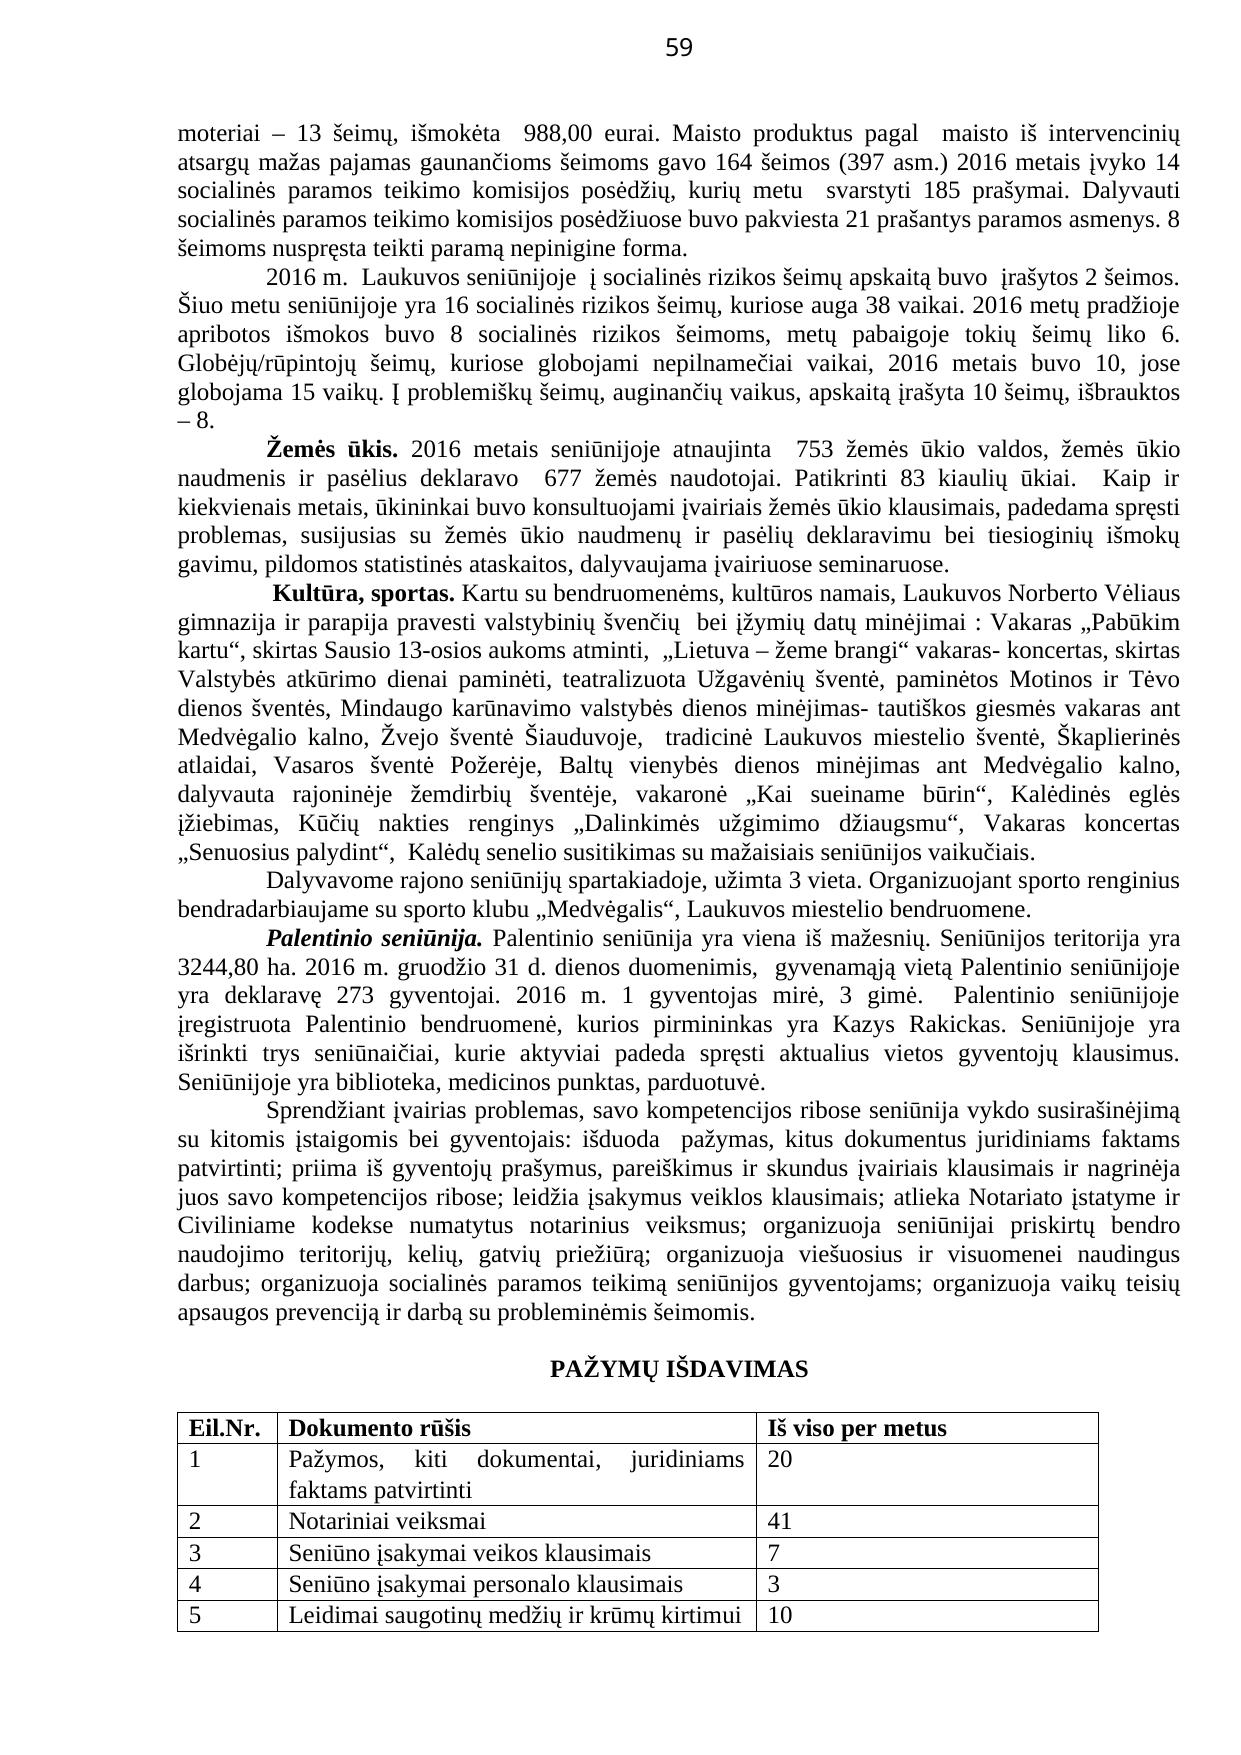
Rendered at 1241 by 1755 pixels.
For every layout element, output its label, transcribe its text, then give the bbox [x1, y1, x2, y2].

table_cell Leidimai saugotinų medžių ir krūmų kirtimui [278, 1601, 756, 1631]
text Sprendžiant įvairias problemas, savo kompetencijos ribose seniūnija vykdo susirašinėjimą su kitomis įstaigomis bei gyventojais: išduoda pažymas, kitus dokumentus juridiniams faktams patvirtinti; priima iš gyventojų prašymus, pareiškimus ir skundus įvairiais klausimais ir nagrinėja juos savo kompetencijos ribose; leidžia įsakymus veiklos klausimais; atlieka Notariato įstatyme ir Civiliniame kodekse numatytus notarinius veiksmus; organizuoja seniūnijai priskirtų bendro naudojimo teritorijų, kelių, gatvių priežiūrą; organizuoja viešuosius ir visuomenei naudingus darbus; organizuoja socialinės paramos teikimą seniūnijos gyventojams; organizuoja vaikų teisių apsaugos prevenciją ir darbą su probleminėmis šeimomis. [177, 1096, 1181, 1326]
table_cell 1 [178, 1444, 277, 1505]
text moteriai – 13 šeimų, išmokėta 988,00 eurai. Maisto produktus pagal maisto iš intervencinių atsargų mažas pajamas gaunančioms šeimoms gavo 164 šeimos (397 asm.) 2016 metais įvyko 14 socialinės paramos teikimo komisijos posėdžių, kurių metu svarstyti 185 prašymai. Dalyvauti socialinės paramos teikimo komisijos posėdžiuose buvo pakviesta 21 prašantys paramos asmenys. 8 šeimoms nuspręsta teikti paramą nepinigine forma. [177, 118, 1181, 262]
text Žemės ūkis. 2016 metais seniūnijoje atnaujinta 753 žemės ūkio valdos, žemės ūkio naudmenis ir pasėlius deklaravo 677 žemės naudotojai. Patikrinti 83 kiaulių ūkiai. Kaip ir kiekvienais metais, ūkininkai buvo konsultuojami įvairiais žemės ūkio klausimais, padedama spręsti problemas, susijusias su žemės ūkio naudmenų ir pasėlių deklaravimu bei tiesioginių išmokų gavimu, pildomos statistinės ataskaitos, dalyvaujama įvairiuose seminaruose. [177, 434, 1181, 578]
table_cell Notariniai veiksmai [278, 1506, 756, 1537]
table_cell 41 [757, 1506, 1098, 1537]
table_header Iš viso per metus [757, 1413, 1098, 1443]
table_cell Seniūno įsakymai personalo klausimais [278, 1569, 756, 1599]
table_header Dokumento rūšis [278, 1413, 756, 1443]
table_cell Seniūno įsakymai veikos klausimais [278, 1538, 756, 1568]
table_cell 4 [178, 1569, 277, 1599]
table_cell 3 [757, 1569, 1098, 1599]
text Kultūra, sportas. Kartu su bendruomenėms, kultūros namais, Laukuvos Norberto Vėliaus gimnazija ir parapija pravesti valstybinių švenčių bei įžymių datų minėjimai : Vakaras „Pabūkim kartu“, skirtas Sausio 13-osios aukoms atminti, „Lietuva – žeme brangi“ vakaras- koncertas, skirtas Valstybės atkūrimo dienai paminėti, teatralizuota Užgavėnių šventė, paminėtos Motinos ir Tėvo dienos šventės, Mindaugo karūnavimo valstybės dienos minėjimas- tautiškos giesmės vakaras ant Medvėgalio kalno, Žvejo šventė Šiauduvoje, tradicinė Laukuvos miestelio šventė, Škaplierinės atlaidai, Vasaros šventė Požerėje, Baltų vienybės dienos minėjimas ant Medvėgalio kalno, dalyvauta rajoninėje žemdirbių šventėje, vakaronė „Kai sueiname būrin“, Kalėdinės eglės įžiebimas, Kūčių nakties renginys „Dalinkimės užgimimo džiaugsmu“, Vakaras koncertas „Senuosius palydint“, Kalėdų senelio susitikimas su mažaisiais seniūnijos vaikučiais. [177, 578, 1181, 866]
table_cell 7 [757, 1538, 1098, 1568]
text PAŽYMŲ IŠDAVIMAS [177, 1354, 1181, 1383]
table_cell 3 [178, 1538, 277, 1568]
table_cell 10 [757, 1601, 1098, 1631]
table_cell Pažymos, kiti dokumentai, juridiniams faktams patvirtinti [278, 1444, 756, 1505]
table_cell 5 [178, 1601, 277, 1631]
table_header Eil.Nr. [178, 1413, 277, 1443]
text Palentinio seniūnija. Palentinio seniūnija yra viena iš mažesnių. Seniūnijos teritorija yra 3244,80 ha. 2016 m. gruodžio 31 d. dienos duomenimis, gyvenamąją vietą Palentinio seniūnijoje yra deklaravę 273 gyventojai. 2016 m. 1 gyventojas mirė, 3 gimė. Palentinio seniūnijoje įregistruota Palentinio bendruomenė, kurios pirmininkas yra Kazys Rakickas. Seniūnijoje yra išrinkti trys seniūnaičiai, kurie aktyviai padeda spręsti aktualius vietos gyventojų klausimus. Seniūnijoje yra biblioteka, medicinos punktas, parduotuvė. [177, 923, 1181, 1096]
text Dalyvavome rajono seniūnijų spartakiadoje, užimta 3 vieta. Organizuojant sporto renginius bendradarbiaujame su sporto klubu „Medvėgalis“, Laukuvos miestelio bendruomene. [177, 866, 1181, 923]
text 2016 m. Laukuvos seniūnijoje į socialinės rizikos šeimų apskaitą buvo įrašytos 2 šeimos. Šiuo metu seniūnijoje yra 16 socialinės rizikos šeimų, kuriose auga 38 vaikai. 2016 metų pradžioje apribotos išmokos buvo 8 socialinės rizikos šeimoms, metų pabaigoje tokių šeimų liko 6. Globėjų/rūpintojų šeimų, kuriose globojami nepilnamečiai vaikai, 2016 metais buvo 10, jose globojama 15 vaikų. Į problemiškų šeimų, auginančių vaikus, apskaitą įrašyta 10 šeimų, išbrauktos – 8. [177, 262, 1181, 434]
table_cell 2 [178, 1506, 277, 1537]
table_cell 20 [757, 1444, 1098, 1505]
